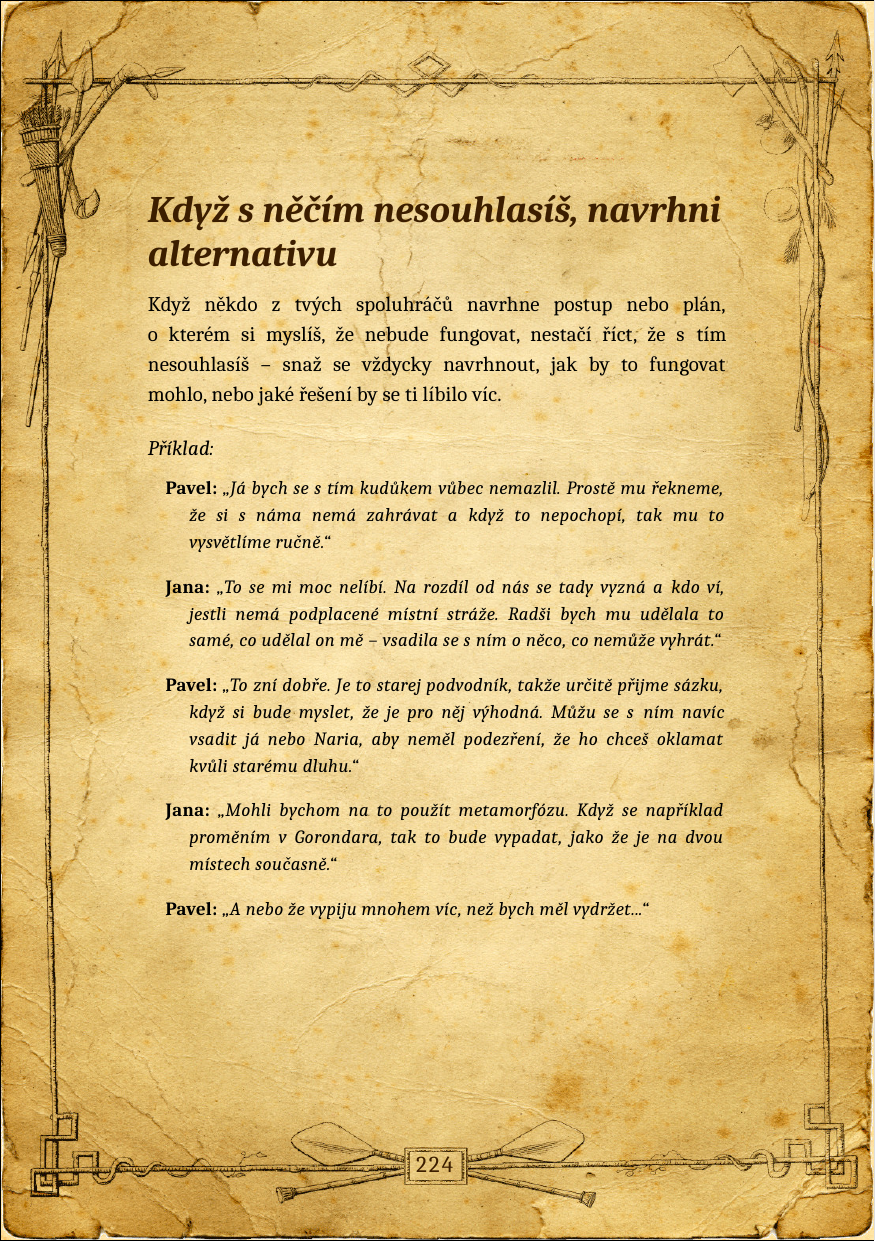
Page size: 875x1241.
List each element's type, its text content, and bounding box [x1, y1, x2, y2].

text Pavel: „To zní dobře. Je to starej podvodník, takže určitě přijme sázku, když si bude myslet, že je pro něj výhodná. Můžu se s⁠ ním navíc vsadit já nebo Naria, aby neměl podezření, že ho chceš oklamat kvůli starému dluhu.“ [165, 674, 726, 777]
text Pavel: „A⁠ nebo že vypiju mnohem víc, než bych měl vydržet...“ [165, 898, 726, 920]
picture [1, 1, 874, 1240]
text Pavel: „Já bych se s⁠ tím kudůkem vůbec nemazlil. Prostě mu řekneme, že si s⁠ náma nemá zahrávat a⁠ když to nepochopí, tak mu to vysvětlíme ručně.“ [165, 478, 726, 553]
text Jana: „Mohli bychom na to použít metamorfózu. Když se například proměním v⁠ Gorondara, tak to bude vypadat, jako že je na dvou místech současně.“ [165, 800, 726, 875]
subtitle Když s⁠ něčím nesouhlasíš, navrhni alternativu [148, 189, 726, 275]
text Příklad: [148, 436, 726, 460]
text Jana: „To se mi moc nelíbí. Na rozdíl od nás se tady vyzná a⁠ kdo ví, jestli nemá podplacené místní stráže. Radši bych mu udělala to samé, co udělal on mě – vsadila se s⁠ ním o⁠ něco, co nemůže vyhrát.“ [165, 576, 726, 652]
text Když někdo z⁠ tvých spoluhráčů navrhne postup nebo plán, o⁠ kterém si myslíš, že nebude fungovat, nestačí říct, že s⁠ tím nesouhlasíš – snaž se vždycky navrhnout, jak by to fungovat mohlo, nebo jaké řešení by se ti líbilo víc. [148, 293, 726, 407]
